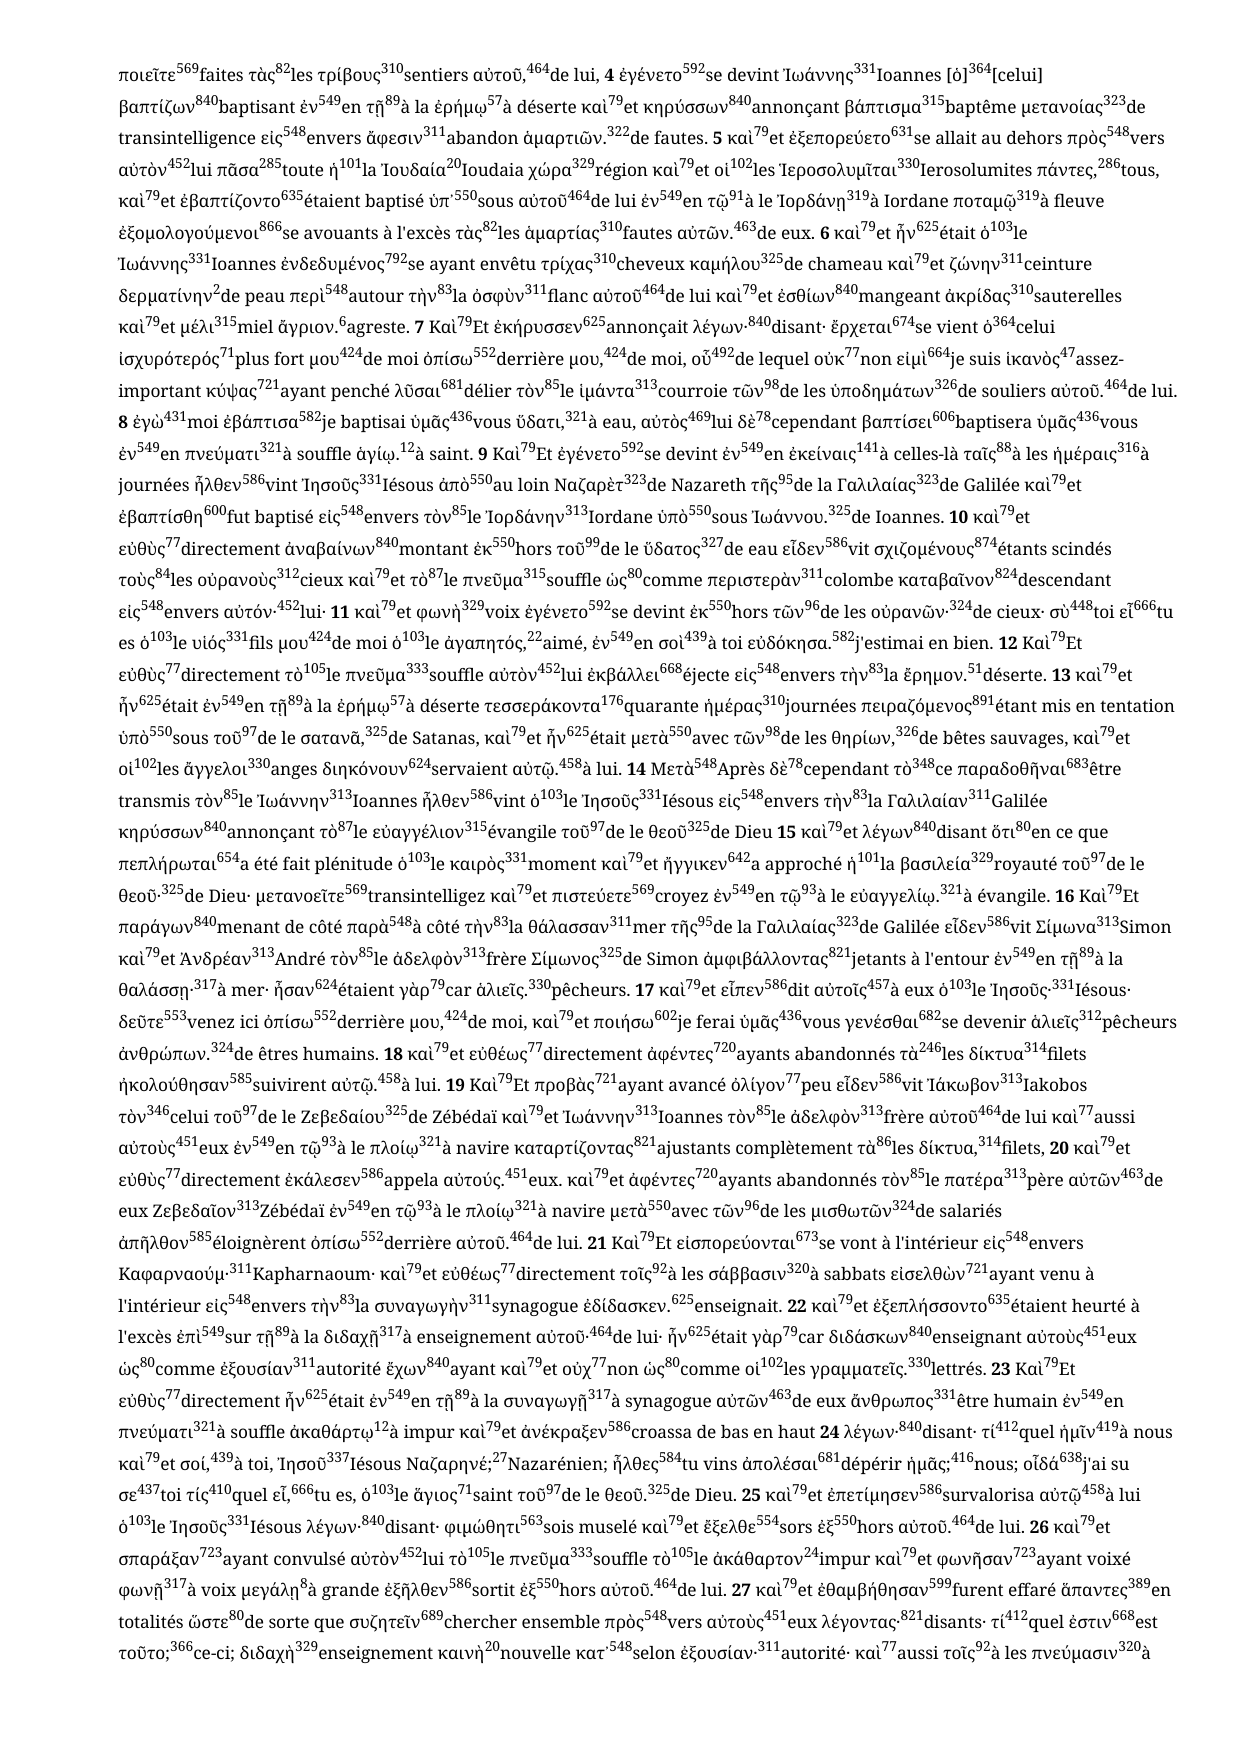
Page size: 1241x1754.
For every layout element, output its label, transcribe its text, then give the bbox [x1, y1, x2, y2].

text 1 Ἀρχὴ329Origine τοῦ99de le εὐαγγελίου327de évangile Ἰησοῦ325de Iésous Χριστοῦ325de Christ [υἱοῦ325[de fils θεοῦ].325de Dieu]. 2 Καθὼς77De haut en bas comme γέγραπται654a été graphé ἐν549en τῷ91à le Ἠσαΐᾳ319à Ésaïa τῷ91à le προφήτῃ·319à prophète· ἰδοὺ306voici ἀποστέλλω664j'envoie τὸν85le ἄγγελόν313ange μου424de moi πρὸ550d'avant προσώπου327de face σου,442de toi, ὃς498lequel κατασκευάσει606préparera de haut en bas τὴν83la ὁδόν311chemin σου·442de toi· 3 φωνὴ329voix βοῶντος834de beuglant ἐν549en τῇ89à la ἐρήμῳ·57à déserte· ἑτοιμάσατε553préparez τὴν83la ὁδὸν311chemin κυρίου,325de Maître, εὐθείας50directes ποιεῖτε569faites τὰς82les τρίβους310sentiers αὐτοῦ,464de lui, 4 ἐγένετο592se devint Ἰωάννης331Ioannes [ὁ]364[celui] βαπτίζων840baptisant ἐν549en τῇ89à la ἐρήμῳ57à déserte καὶ79et κηρύσσων840annonçant βάπτισμα315baptême μετανοίας323de transintelligence εἰς548envers ἄφεσιν311abandon ἁμαρτιῶν.322de fautes. 5 καὶ79et ἐξεπορεύετο631se allait au dehors πρὸς548vers αὐτὸν452lui πᾶσα285toute ἡ101la Ἰουδαία20Ioudaia χώρα329région καὶ79et οἱ102les Ἱεροσολυμῖται330Ierosolumites πάντες,286tous, καὶ79et ἐβαπτίζοντο635étaient baptisé ὑπ᾽550sous αὐτοῦ464de lui ἐν549en τῷ91à le Ἰορδάνῃ319à Iordane ποταμῷ319à fleuve ἐξομολογούμενοι866se avouants à l'excès τὰς82les ἁμαρτίας310fautes αὐτῶν.463de eux. 6 καὶ79et ἦν625était ὁ103le Ἰωάννης331Ioannes ἐνδεδυμένος792se ayant envêtu τρίχας310cheveux καμήλου325de chameau καὶ79et ζώνην311ceinture δερματίνην2de peau περὶ548autour τὴν83la ὀσφὺν311flanc αὐτοῦ464de lui καὶ79et ἐσθίων840mangeant ἀκρίδας310sauterelles καὶ79et μέλι315miel ἄγριον.6agreste. 7 Καὶ79Et ἐκήρυσσεν625annonçait λέγων·840disant· ἔρχεται674se vient ὁ364celui ἰσχυρότερός71plus fort μου424de moi ὀπίσω552derrière μου,424de moi, οὗ492de lequel οὐκ77non εἰμὶ664je suis ἱκανὸς47assez-important κύψας721ayant penché λῦσαι681délier τὸν85le ἱμάντα313courroie τῶν98de les ὑποδημάτων326de souliers αὐτοῦ.464de lui. 8 ἐγὼ431moi ἐβάπτισα582je baptisai ὑμᾶς436vous ὕδατι,321à eau, αὐτὸς469lui δὲ78cependant βαπτίσει606baptisera ὑμᾶς436vous ἐν549en πνεύματι321à souffle ἁγίῳ.12à saint. 9 Καὶ79Et ἐγένετο592se devint ἐν549en ἐκείναις141à celles-là ταῖς88à les ἡμέραις316à journées ἦλθεν586vint Ἰησοῦς331Iésous ἀπὸ550au loin Ναζαρὲτ323de Nazareth τῆς95de la Γαλιλαίας323de Galilée καὶ79et ἐβαπτίσθη600fut baptisé εἰς548envers τὸν85le Ἰορδάνην313Iordane ὑπὸ550sous Ἰωάννου.325de Ioannes. 10 καὶ79et εὐθὺς77directement ἀναβαίνων840montant ἐκ550hors τοῦ99de le ὕδατος327de eau εἶδεν586vit σχιζομένους874étants scindés τοὺς84les οὐρανοὺς312cieux καὶ79et τὸ87le πνεῦμα315souffle ὡς80comme περιστερὰν311colombe καταβαῖνον824descendant εἰς548envers αὐτόν·452lui· 11 καὶ79et φωνὴ329voix ἐγένετο592se devint ἐκ550hors τῶν96de les οὐρανῶν·324de cieux· σὺ448toi εἶ666tu es ὁ103le υἱός331fils μου424de moi ὁ103le ἀγαπητός,22aimé, ἐν549en σοὶ439à toi εὐδόκησα.582j'estimai en bien. 12 Καὶ79Et εὐθὺς77directement τὸ105le πνεῦμα333souffle αὐτὸν452lui ἐκβάλλει668éjecte εἰς548envers τὴν83la ἔρημον.51déserte. 13 καὶ79et ἦν625était ἐν549en τῇ89à la ἐρήμῳ57à déserte τεσσεράκοντα176quarante ἡμέρας310journées πειραζόμενος891étant mis en tentation ὑπὸ550sous τοῦ97de le σατανᾶ,325de Satanas, καὶ79et ἦν625était μετὰ550avec τῶν98de les θηρίων,326de bêtes sauvages, καὶ79et οἱ102les ἄγγελοι330anges διηκόνουν624servaient αὐτῷ.458à lui. 14 Μετὰ548Après δὲ78cependant τὸ348ce παραδοθῆναι683être transmis τὸν85le Ἰωάννην313Ioannes ἦλθεν586vint ὁ103le Ἰησοῦς331Iésous εἰς548envers τὴν83la Γαλιλαίαν311Galilée κηρύσσων840annonçant τὸ87le εὐαγγέλιον315évangile τοῦ97de le θεοῦ325de Dieu 15 καὶ79et λέγων840disant ὅτι80en ce que πεπλήρωται654a été fait plénitude ὁ103le καιρὸς331moment καὶ79et ἤγγικεν642a approché ἡ101la βασιλεία329royauté τοῦ97de le θεοῦ·325de Dieu· μετανοεῖτε569transintelligez καὶ79et πιστεύετε569croyez ἐν549en τῷ93à le εὐαγγελίῳ.321à évangile. 16 Καὶ79Et παράγων840menant de côté παρὰ548à côté τὴν83la θάλασσαν311mer τῆς95de la Γαλιλαίας323de Galilée εἶδεν586vit Σίμωνα313Simon καὶ79et Ἀνδρέαν313André τὸν85le ἀδελφὸν313frère Σίμωνος325de Simon ἀμφιβάλλοντας821jetants à l'entour ἐν549en τῇ89à la θαλάσσῃ·317à mer· ἦσαν624étaient γὰρ79car ἁλιεῖς.330pêcheurs. 17 καὶ79et εἶπεν586dit αὐτοῖς457à eux ὁ103le Ἰησοῦς·331Iésous· δεῦτε553venez ici ὀπίσω552derrière μου,424de moi, καὶ79et ποιήσω602je ferai ὑμᾶς436vous γενέσθαι682se devenir ἁλιεῖς312pêcheurs ἀνθρώπων.324de êtres humains. 18 καὶ79et εὐθέως77directement ἀφέντες720ayants abandonnés τὰ246les δίκτυα314filets ἠκολούθησαν585suivirent αὐτῷ.458à lui. 19 Καὶ79Et προβὰς721ayant avancé ὀλίγον77peu εἶδεν586vit Ἰάκωβον313Iakobos τὸν346celui τοῦ97de le Ζεβεδαίου325de Zébédaï καὶ79et Ἰωάννην313Ioannes τὸν85le ἀδελφὸν313frère αὐτοῦ464de lui καὶ77aussi αὐτοὺς451eux ἐν549en τῷ93à le πλοίῳ321à navire καταρτίζοντας821ajustants complètement τὰ86les δίκτυα,314filets, 20 καὶ79et εὐθὺς77directement ἐκάλεσεν586appela αὐτούς.451eux. καὶ79et ἀφέντες720ayants abandonnés τὸν85le πατέρα313père αὐτῶν463de eux Ζεβεδαῖον313Zébédaï ἐν549en τῷ93à le πλοίῳ321à navire μετὰ550avec τῶν96de les μισθωτῶν324de salariés ἀπῆλθον585éloignèrent ὀπίσω552derrière αὐτοῦ.464de lui. 21 Καὶ79Et εἰσπορεύονται673se vont à l'intérieur εἰς548envers Καφαρναούμ·311Kapharnaoum· καὶ79et εὐθέως77directement τοῖς92à les σάββασιν320à sabbats εἰσελθὼν721ayant venu à l'intérieur εἰς548envers τὴν83la συναγωγὴν311synagogue ἐδίδασκεν.625enseignait. 22 καὶ79et ἐξεπλήσσοντο635étaient heurté à l'excès ἐπὶ549sur τῇ89à la διδαχῇ317à enseignement αὐτοῦ·464de lui· ἦν625était γὰρ79car διδάσκων840enseignant αὐτοὺς451eux ὡς80comme ἐξουσίαν311autorité ἔχων840ayant καὶ79et οὐχ77non ὡς80comme οἱ102les γραμματεῖς.330lettrés. 23 Καὶ79Et εὐθὺς77directement ἦν625était ἐν549en τῇ89à la συναγωγῇ317à synagogue αὐτῶν463de eux ἄνθρωπος331être humain ἐν549en πνεύματι321à souffle ἀκαθάρτῳ12à impur καὶ79et ἀνέκραξεν586croassa de bas en haut 24 λέγων·840disant· τί412quel ἡμῖν419à nous καὶ79et σοί,439à toi, Ἰησοῦ337Iésous Ναζαρηνέ;27Nazarénien; ἦλθες584tu vins ἀπολέσαι681dépérir ἡμᾶς;416nous; οἶδά638j'ai su σε437toi τίς410quel εἶ,666tu es, ὁ103le ἅγιος71saint τοῦ97de le θεοῦ.325de Dieu. 25 καὶ79et ἐπετίμησεν586survalorisa αὐτῷ458à lui ὁ103le Ἰησοῦς331Iésous λέγων·840disant· φιμώθητι563sois muselé καὶ79et ἔξελθε554sors ἐξ550hors αὐτοῦ.464de lui. 26 καὶ79et σπαράξαν723ayant convulsé αὐτὸν452lui τὸ105le πνεῦμα333souffle τὸ105le ἀκάθαρτον24impur καὶ79et φωνῆσαν723ayant voixé φωνῇ317à voix μεγάλῃ8à grande ἐξῆλθεν586sortit ἐξ550hors αὐτοῦ.464de lui. 27 καὶ79et ἐθαμβήθησαν599furent effaré ἅπαντες389en totalités ὥστε80de sorte que συζητεῖν689chercher ensemble πρὸς548vers αὐτοὺς451eux λέγοντας·821disants· τί412quel ἐστιν668est τοῦτο;366ce-ci; διδαχὴ329enseignement καινὴ20nouvelle κατ᾽548selon ἐξουσίαν·311autorité· καὶ77aussi τοῖς92à les πνεύμασιν320à souffles τοῖς92à les ἀκαθάρτοις11à impurs ἐπιτάσσει,668ordonne sûrement, καὶ79et ὑπακούουσιν667écoutent en soumission αὐτῷ.458à lui. 28 καὶ79et ἐξῆλθεν586sortit ἡ101la ἀκοὴ329écoute αὐτοῦ464de lui εὐθὺς77directement πανταχοῦ77partout εἰς548envers ὅλην267toute entière τὴν83la περίχωρον51région alentour τῆς95de la Γαλιλαίας.323de Galilée. 29 Καὶ79Et εὐθὺς77directement ἐκ550hors τῆς95de la συναγωγῆς323de synagogue ἐξελθόντες720ayants sortis ἦλθον585vinrent εἰς548envers τὴν83la οἰκίαν311maison d'habitation Σίμωνος325de Simon καὶ79et Ἀνδρέου325de André μετὰ550avec Ἰακώβου325de Iakobos καὶ79et Ἰωάννου.325de Ioannes. 30 ἡ101la δὲ78cependant πενθερὰ329belle-mère Σίμωνος325de Simon κατέκειτο631se couchait de haut en bas πυρέσσουσα,838enfiévrante, καὶ79et εὐθὺς77directement λέγουσιν667disent αὐτῷ458à lui περὶ550autour αὐτῆς.462de elle. 31 καὶ79et προσελθὼν721ayant venu vers ἤγειρεν586éveilla αὐτὴν450elle κρατήσας721ayant saisi avec force τῆς255de la χειρός·323de main· καὶ79et ἀφῆκεν586abandonna αὐτὴν450elle ὁ103le πυρετός,331fièvre, καὶ79et διηκόνει625servait αὐτοῖς.457à eux. 32 Ὀψίας63de Tardive δὲ78cependant γενομένης,732de se ayante devenue, ὅτε77lorsque ἔδυ586plongea ὁ103le ἥλιος,331soleil, ἔφερον624portaient πρὸς548vers αὐτὸν452lui πάντας268tous τοὺς345ceux κακῶς77malicieusement ἔχοντας821ayants καὶ79et τοὺς345ceux δαιμονιζομένους·874étants démonisés· 33 καὶ79et ἦν625était ὅλη285toute entière ἡ101la πόλις329cité ἐπισυνηγμένη811ayante étée rassemblée πρὸς548vers τὴν83la θύραν.311porte. 34 καὶ79et ἐθεράπευσεν586soigna πολλοὺς372nombreux κακῶς77malicieusement ἔχοντας821ayants ποικίλαις7à diverses νόσοις316à maladies καὶ79et δαιμόνια314démons πολλὰ270nombreux ἐξέβαλεν586éjecta καὶ79et οὐκ77non ἤφιεν625abandonnait λαλεῖν689bavarder τὰ86les δαιμόνια,314démons, ὅτι80en ce que ᾔδεισαν658avaient su αὐτόν.452lui. 35 Καὶ79Et πρωῒ77matinalement ἔννυχα77nuitamment λίαν77extrêmement ἀναστὰς721ayant redressé ἐξῆλθεν586sortit καὶ79et ἀπῆλθεν586éloigna εἰς548envers ἔρημον4désert τόπον313lieu κἀκεῖ77et là προσηύχετο.631se priait. 36 καὶ79et κατεδίωξεν586poursuivit de haut en bas αὐτὸν452lui Σίμων331Simon καὶ79et οἱ363ceux μετ᾽550avec αὐτοῦ,464de lui, 37 καὶ79et εὗρον585trouvèrent αὐτὸν452lui καὶ79et λέγουσιν667disent αὐτῷ458à lui ὅτι80en ce que πάντες389tous ζητοῦσίν667cherchent σε.437toi. 38 καὶ79et λέγει668dit αὐτοῖς·457à eux· ἄγωμεν916que nous conduisions ἀλλαχοῦ77ailleurs εἰς548envers τὰς82les ἐχομένας846se ayantes κωμοπόλεις,310bourgades, ἵνα80afin que καὶ77aussi ἐκεῖ77là κηρύξω·895que j'annonce· εἰς548envers τοῦτο348ce-ci γὰρ79car ἐξῆλθον.582je sortis. 39 Καὶ79Et ἦλθεν586vint κηρύσσων840annonçant εἰς548envers τὰς82les συναγωγὰς310synagogues αὐτῶν463de eux εἰς548envers ὅλην267toute entière τὴν83la Γαλιλαίαν311Galilée καὶ79et τὰ86les δαιμόνια314démons ἐκβάλλων.840éjectant. 40 Καὶ79Et ἔρχεται674se vient πρὸς548vers αὐτὸν452lui λεπρὸς71lépreux παρακαλῶν840appelant à côté αὐτὸν452lui [καὶ79[et γονυπετῶν]840agenouillant] καὶ79et λέγων840disant αὐτῷ458à lui ὅτι80en ce que ἐὰν80si le cas échéant θέλῃς919que tu veuilles δύνασαί672tu te peux με417moi καθαρίσαι.681purifier. 41 καὶ79et σπλαγχνισθεὶς760ayant été remué aux entrailles ἐκτείνας721ayant étendu τὴν83la χεῖρα311main αὐτοῦ464de lui ἥψατο592se toucha καὶ79et λέγει668dit αὐτῷ·458à lui· θέλω,664je veux, καθαρίσθητι·563sois purifié· 42 καὶ79et εὐθὺς77directement ἀπῆλθεν586éloigna ἀπ᾽550au loin αὐτοῦ464de lui ἡ101la λέπρα,329lèpre, καὶ79et ἐκαθερίσθη.600fut purifié. 43 καὶ79et ἐμβριμησάμενος740se ayant irrité dans αὐτῷ458à lui εὐθὺς77directement ἐξέβαλεν586éjecta αὐτὸν452lui 44 καὶ79et λέγει668dit αὐτῷ·458à lui· ὅρα570vois μηδενὶ378à ne pas un μηδὲν375ne pas un εἴπῃς,897que tu dises, ἀλλ᾽79mais ὕπαγε570dirige en arrière σεαυτὸν516toi-même δεῖξον554montre τῷ91à le ἱερεῖ319à sacrificateur καὶ79et προσένεγκε554apporte περὶ550autour τοῦ97de le καθαρισμοῦ325de purification σου442de toi ἃ481lesquels προσέταξεν586ordonnança auprès Μωϋσῆς,331Môusês, εἰς548envers μαρτύριον315témoignage αὐτοῖς.457à eux. 45 Ὁ469Celui δὲ78cependant ἐξελθὼν721ayant sorti ἤρξατο592se origina κηρύσσειν689annoncer πολλὰ374nombreux καὶ79et διαφημίζειν689divulguer τὸν85le λόγον,313discours, ὥστε80de sorte que μηκέτι77ne pas plus αὐτὸν452lui δύνασθαι690se pouvoir φανερῶς77visiblement εἰς548envers πόλιν311cité εἰσελθεῖν,681venir à l'intérieur, ἀλλ᾽79mais ἔξω77au-dehors ἐπ᾽549sur ἐρήμοις9à déserts τόποις318à lieux ἦν·625était· καὶ79et ἤρχοντο630se venaient πρὸς548vers αὐτὸν452lui πάντοθεν.77en toutes parts. [118, 59, 1181, 1665]
